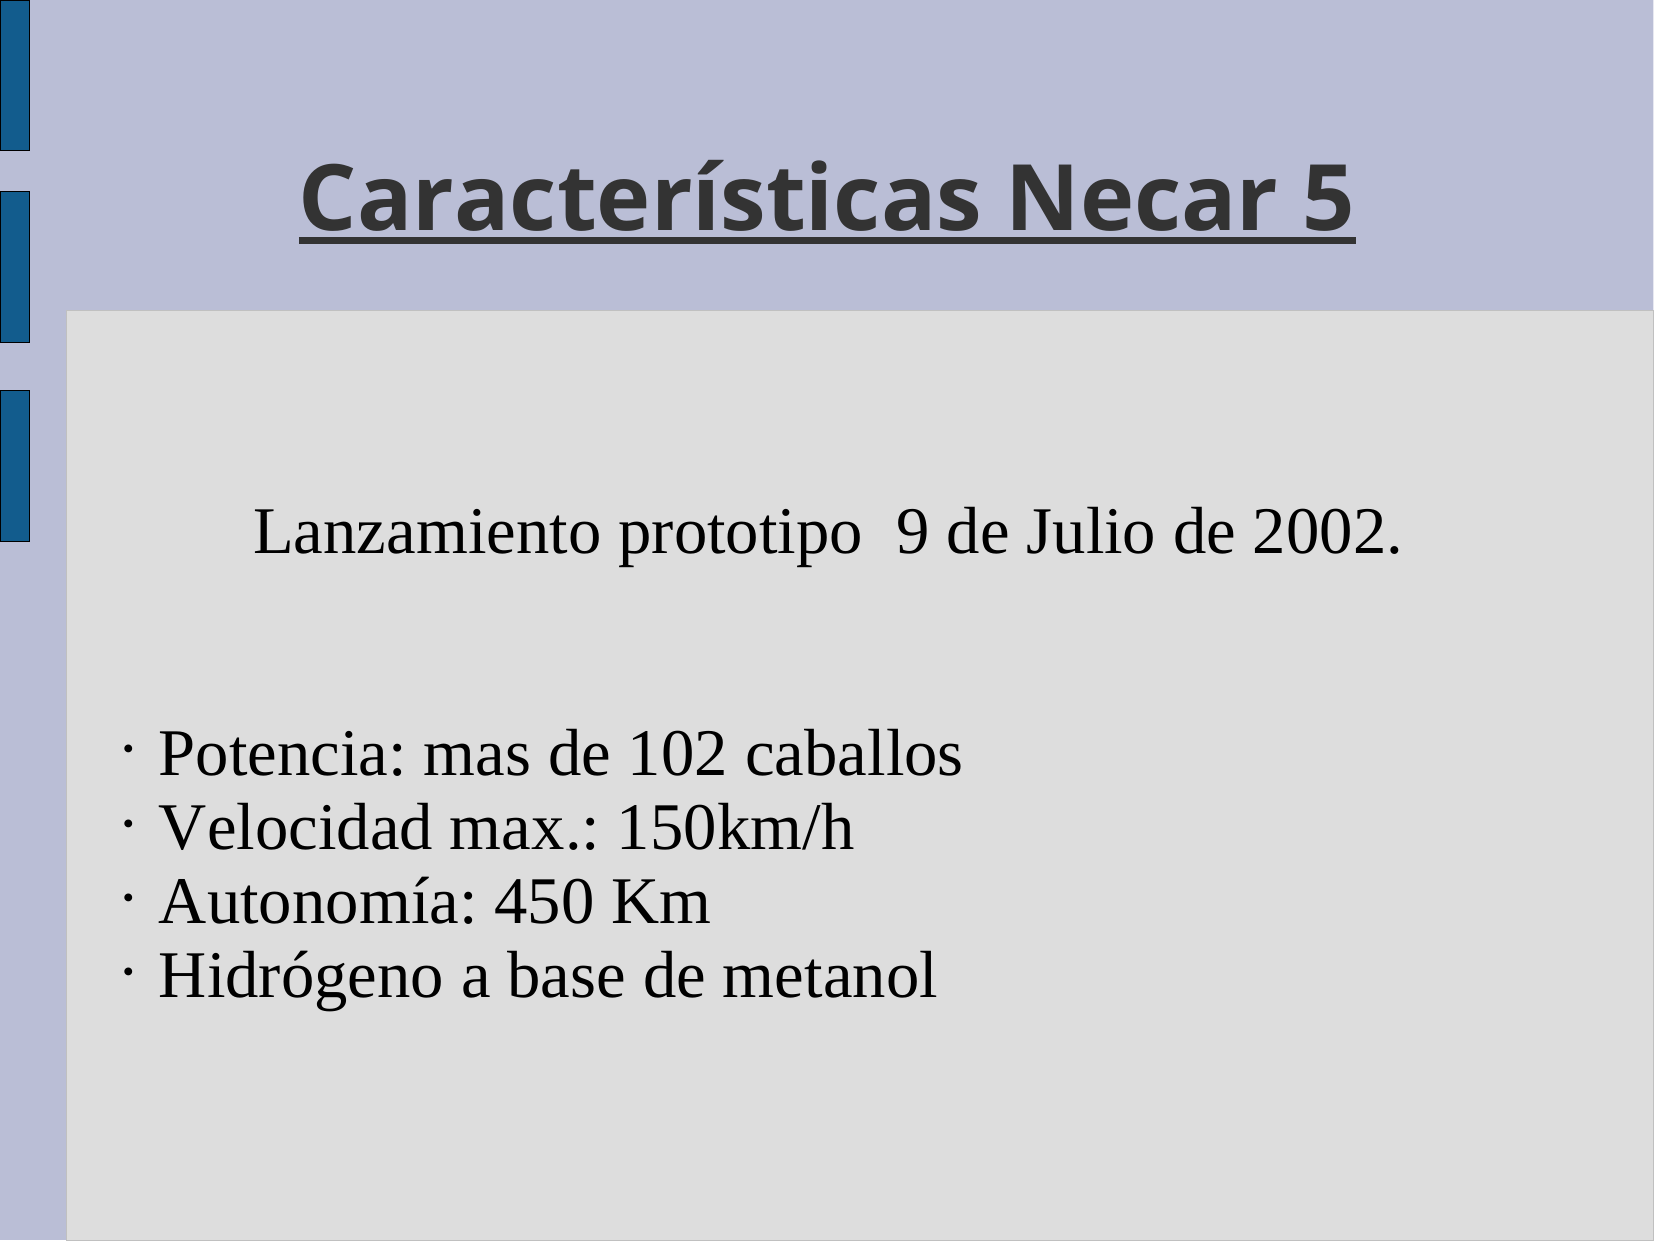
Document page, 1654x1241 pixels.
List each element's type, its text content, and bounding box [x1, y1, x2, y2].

title Características Necar 5 [121, 98, 1534, 291]
subtitle Lanzamiento prototipo 9 de Julio de 2002. Potencia: mas de 102 caballos Velocidad max.: 150km/h Autonomía: 450 Km Hidrógeno a base de metanol [123, 354, 1536, 1152]
